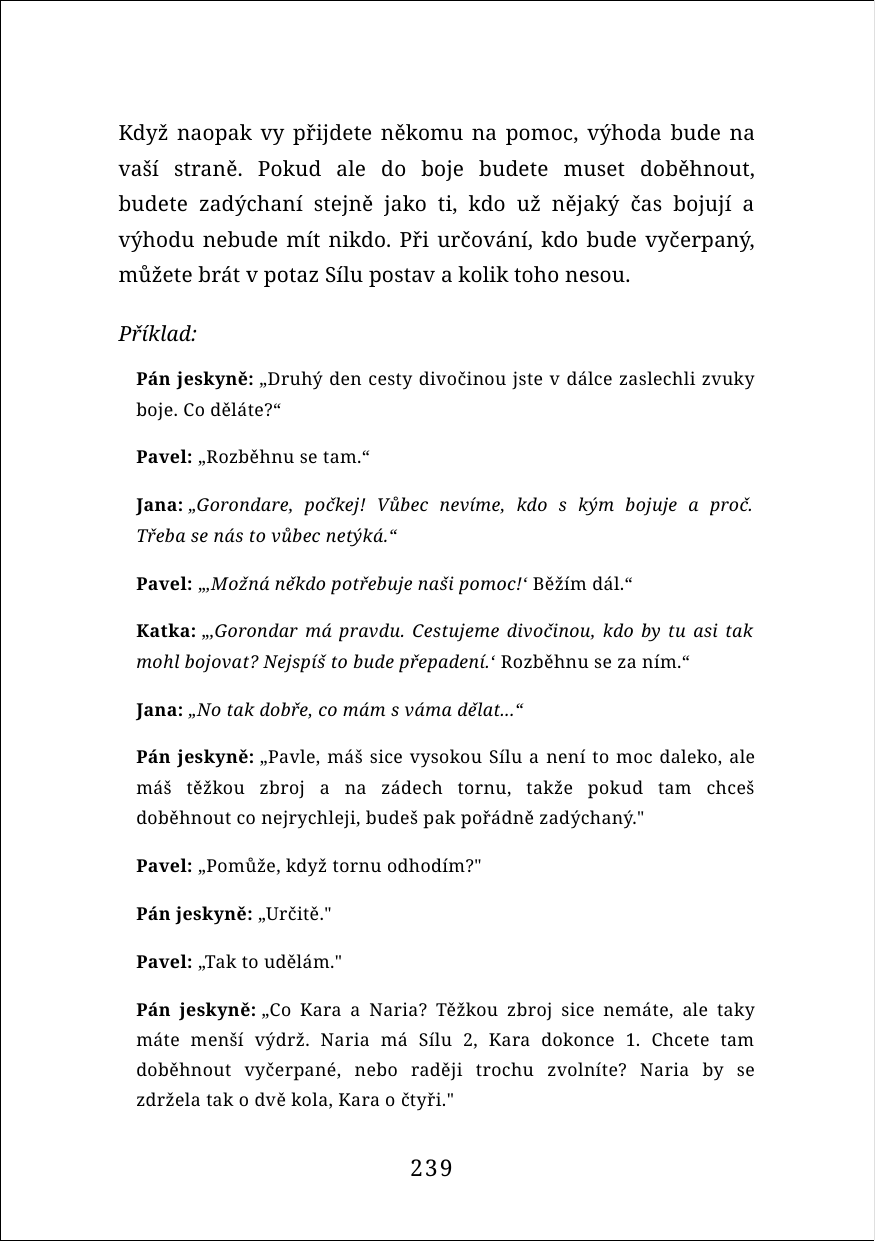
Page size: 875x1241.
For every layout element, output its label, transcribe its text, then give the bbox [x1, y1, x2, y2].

text Pavel: „Pomůže, když tornu odhodím?" [136, 853, 756, 877]
text Katka: „‚Gorondar má pravdu. Cestujeme divočinou, kdo by tu asi tak mohl bojovat? Nejspíš to bude přepadení.‘ Rozběhnu se za ním.“ [136, 619, 756, 673]
text Když naopak vy přijdete někomu na pomoc, výhoda bude na vaší straně. Pokud ale do boje budete muset doběhnout, budete zadýchaní stejně jako ti, kdo už nějaký čas bojují a výhodu nebude mít nikdo. Při určování, kdo bude vyčerpaný, můžete brát v potaz Sílu postav a kolik toho nesou. [118, 118, 756, 289]
text Pán jeskyně: „Co Kara a Naria? Těžkou zbroj sice nemáte, ale taky máte menší výdrž. Naria má Sílu 2, Kara dokonce 1. Chcete tam doběhnout vyčerpané, nebo raději trochu zvolníte? Naria by se zdržela tak o dvě kola, Kara o čtyři." [136, 997, 756, 1112]
text Pavel: „‚Možná někdo potřebuje naši pomoc!‘ Běžím dál.“ [136, 571, 756, 595]
text Pán jeskyně: „Pavle, máš sice vysokou Sílu a není to moc daleko, ale máš těžkou zbroj a na zádech tornu, takže pokud tam chceš doběhnout co nejrychleji, budeš pak pořádně zadýchaný." [136, 745, 756, 829]
text Jana: „No tak dobře, co mám s váma dělat...“ [136, 697, 756, 721]
text Pavel: „Tak to udělám." [136, 949, 756, 973]
text Příklad: [118, 319, 756, 348]
text Jana: „Gorondare, počkej! Vůbec nevíme, kdo s kým bojuje a proč. Třeba se nás to vůbec netýká.“ [136, 493, 756, 547]
text Pán jeskyně: „Druhý den cesty divočinou jste v dálce zaslechli zvuky boje. Co děláte?“ [136, 367, 756, 421]
text Pavel: „Rozběhnu se tam.“ [136, 445, 756, 469]
text Pán jeskyně: „Určitě." [136, 901, 756, 925]
